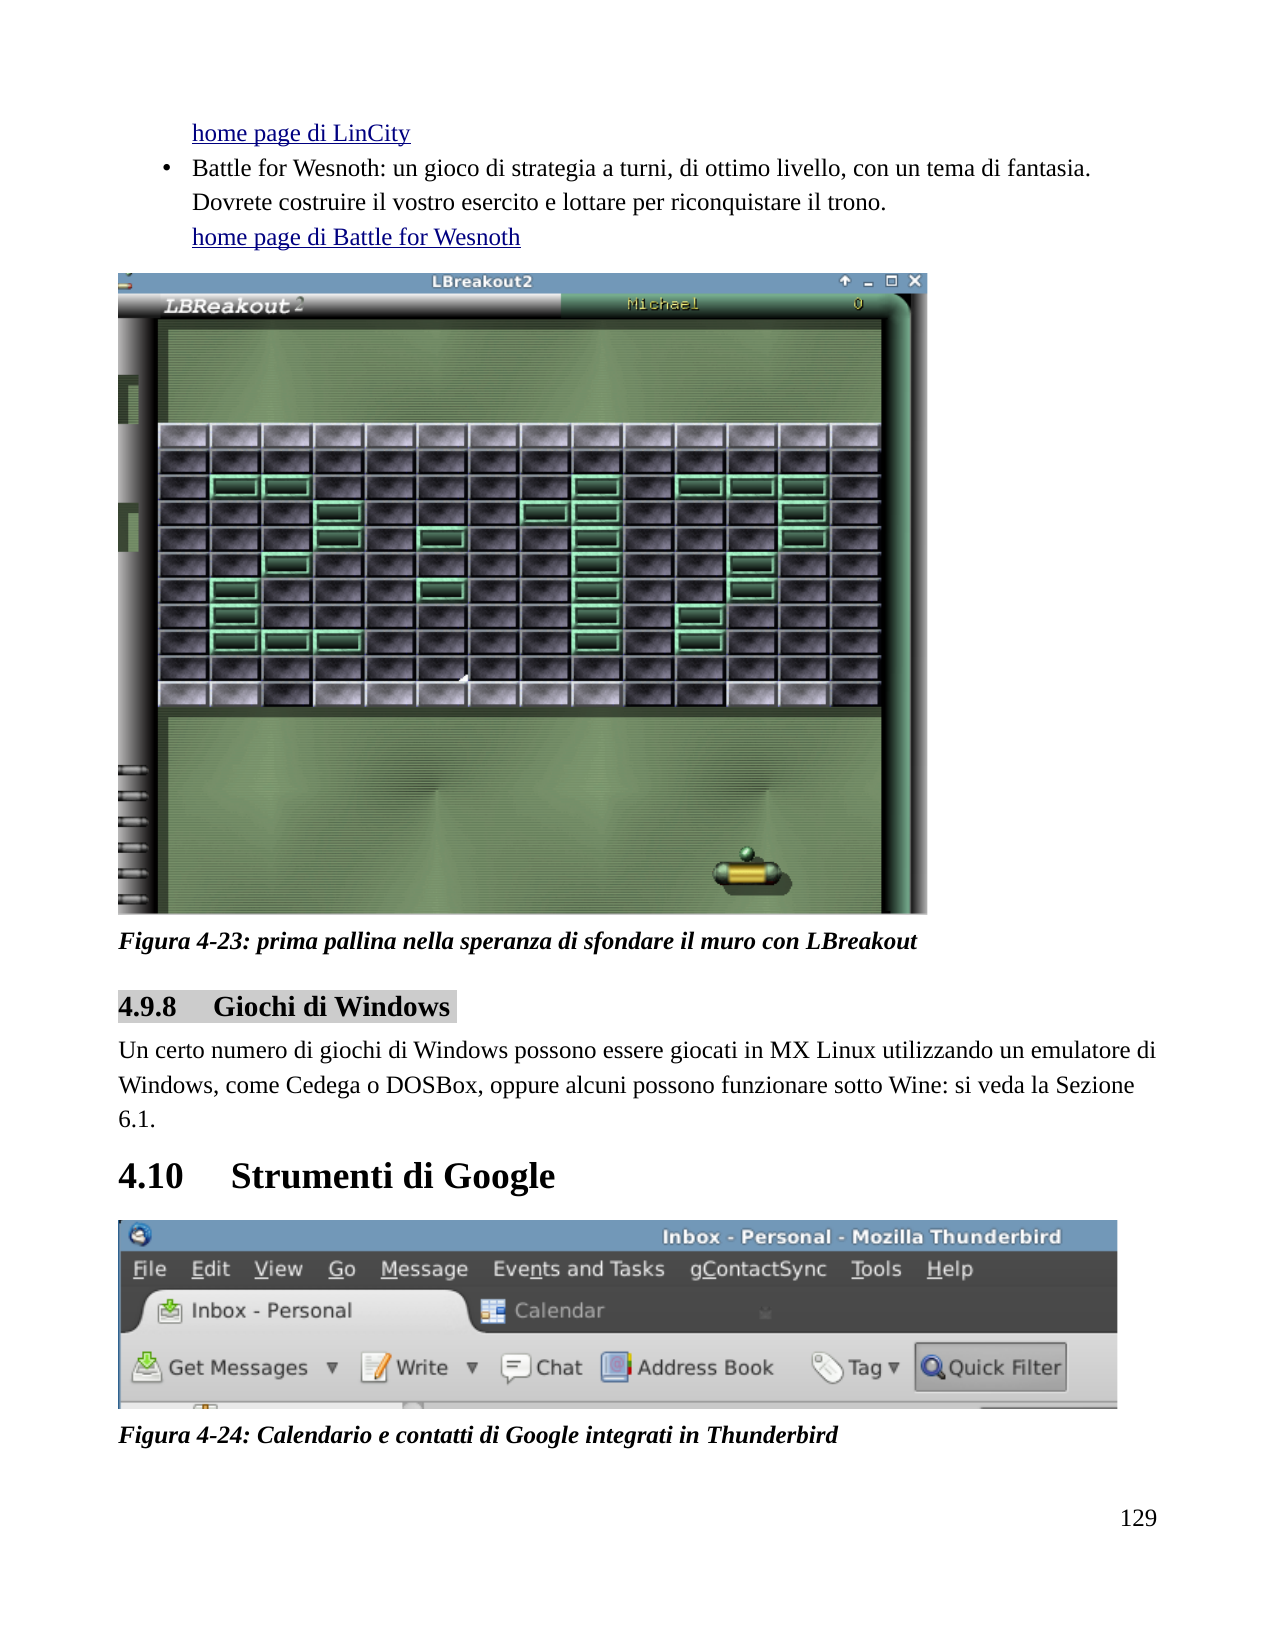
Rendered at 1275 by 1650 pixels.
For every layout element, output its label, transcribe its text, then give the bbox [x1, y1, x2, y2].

text 4.10 Strumenti di Google [118, 1154, 1157, 1197]
text Figura 4-24: Calendario e contatti di Google integrati in Thunderbird [118, 1420, 1157, 1449]
text Figura 4-23: prima pallina nella speranza di sfondare il muro con LBreakout [118, 926, 1157, 955]
list home page di LinCity [162, 118, 1157, 147]
picture [118, 273, 928, 915]
list home page di Battle for Wesnoth [162, 222, 1157, 250]
picture [118, 1220, 1118, 1409]
list Battle for Wesnoth: un gioco di strategia a turni, di ottimo livello, con un tema di fantasia. Dovrete costruire il vostro esercito e lottare per riconquistare il trono. [162, 153, 1157, 216]
text Un certo numero di giochi di Windows possono essere giocati in MX Linux utilizzando un emulatore di Windows, come Cedega o DOSBox, oppure alcuni possono funzionare sotto Wine: si veda la Sezione 6.1. [118, 1036, 1157, 1133]
subtitle 4.9.8 Giochi di Windows [118, 989, 1157, 1023]
